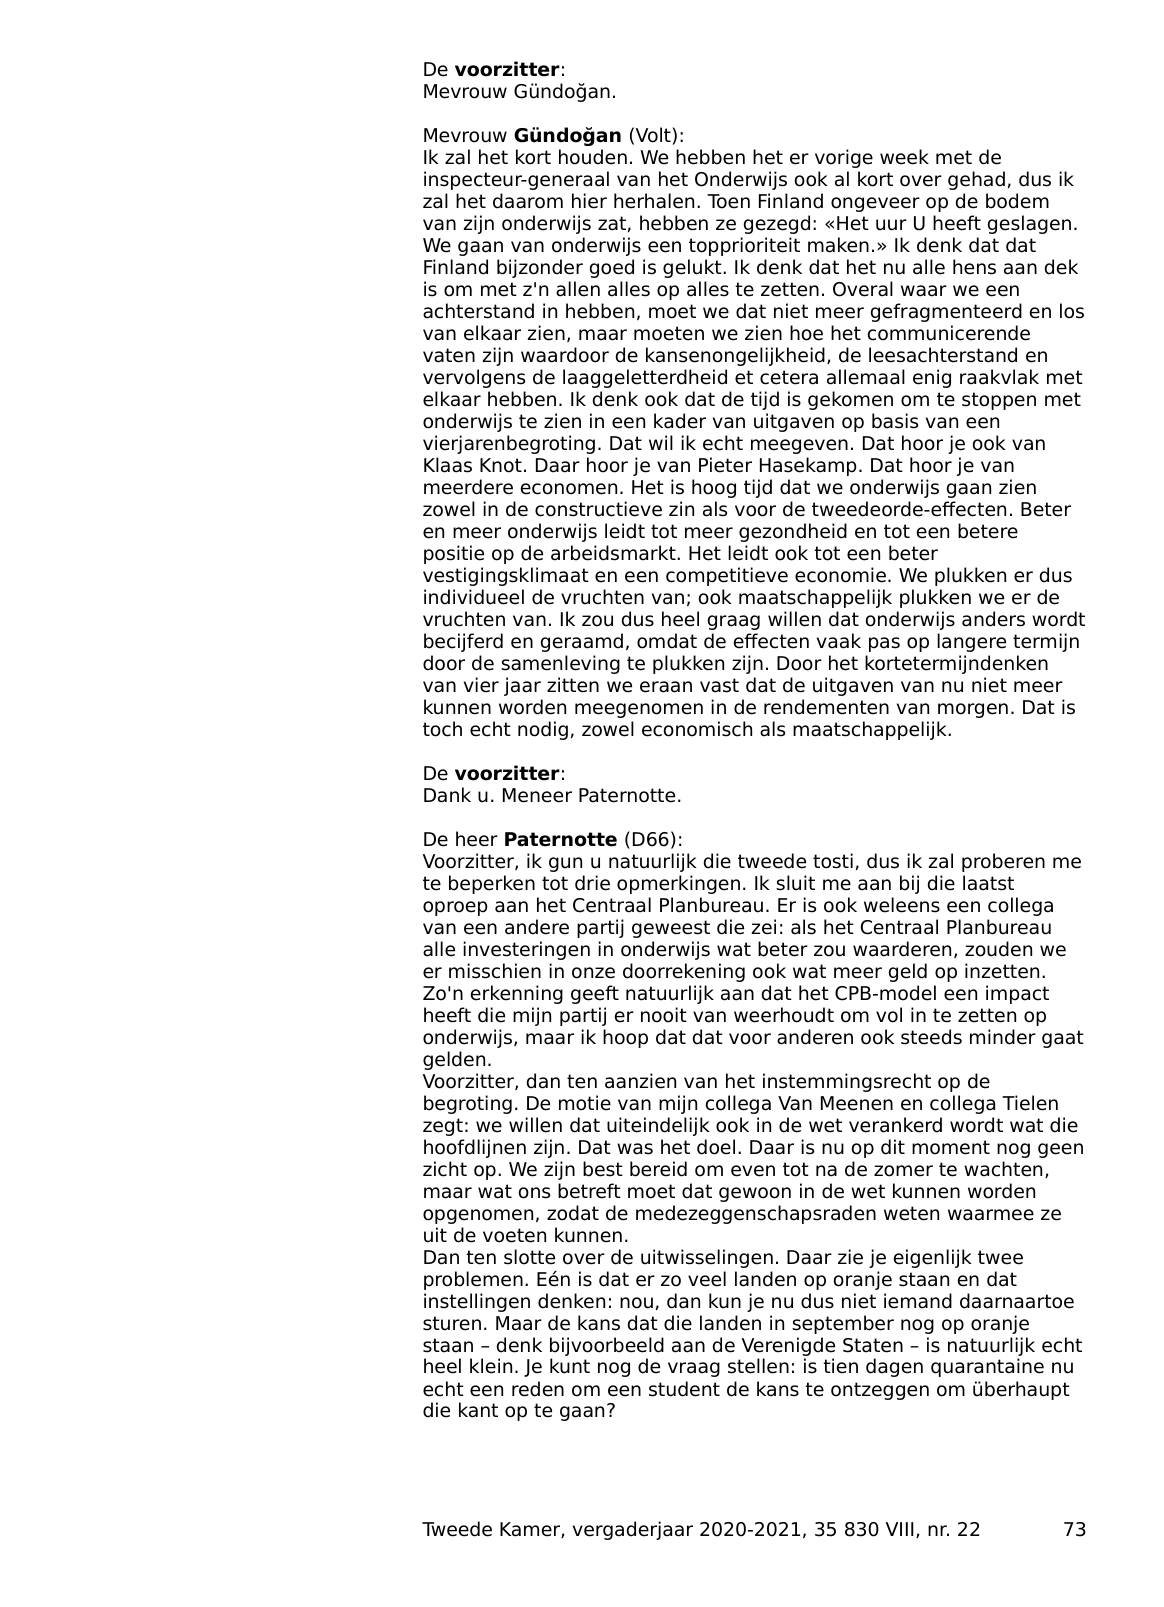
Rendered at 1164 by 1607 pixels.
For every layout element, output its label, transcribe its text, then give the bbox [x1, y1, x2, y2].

text Mevrouw Gündoğan. [422, 81, 1087, 103]
text Ik zal het kort houden. We hebben het er vorige week met de inspecteur-generaal van het Onderwijs ook al kort over gehad, dus ik zal het daarom hier herhalen. Toen Finland ongeveer op de bodem van zijn onderwijs zat, hebben ze gezegd: «Het uur U heeft geslagen. We gaan van onderwijs een topprioriteit maken.» Ik denk dat dat Finland bijzonder goed is gelukt. Ik denk dat het nu alle hens aan dek is om met z'n allen alles op alles te zetten. Overal waar we een achterstand in hebben, moet we dat niet meer gefragmenteerd en los van elkaar zien, maar moeten we zien hoe het communicerende vaten zijn waardoor de kansenongelijkheid, de leesachterstand en vervolgens de laaggeletterdheid et cetera allemaal enig raakvlak met elkaar hebben. Ik denk ook dat de tijd is gekomen om te stoppen met onderwijs te zien in een kader van uitgaven op basis van een vierjarenbegroting. Dat wil ik echt meegeven. Dat hoor je ook van Klaas Knot. Daar hoor je van Pieter Hasekamp. Dat hoor je van meerdere economen. Het is hoog tijd dat we onderwijs gaan zien zowel in de constructieve zin als voor de tweedeorde-effecten. Beter en meer onderwijs leidt tot meer gezondheid en tot een betere positie op de arbeidsmarkt. Het leidt ook tot een beter vestigingsklimaat en een competitieve economie. We plukken er dus individueel de vruchten van; ook maatschappelijk plukken we er de vruchten van. Ik zou dus heel graag willen dat onderwijs anders wordt becijferd en geraamd, omdat de effecten vaak pas op langere termijn door de samenleving te plukken zijn. Door het kortetermijndenken van vier jaar zitten we eraan vast dat de uitgaven van nu niet meer kunnen worden meegenomen in de rendementen van morgen. Dat is toch echt nodig, zowel economisch als maatschappelijk. [422, 147, 1087, 741]
text De voorzitter: [422, 763, 1087, 785]
text Mevrouw Gündoğan (Volt): [422, 125, 1087, 147]
text De heer Paternotte (D66): [422, 829, 1087, 851]
text Dan ten slotte over de uitwisselingen. Daar zie je eigenlijk twee problemen. Eén is dat er zo veel landen op oranje staan en dat instellingen denken: nou, dan kun je nu dus niet iemand daarnaartoe sturen. Maar de kans dat die landen in september nog op oranje staan – denk bijvoorbeeld aan de Verenigde Staten – is natuurlijk echt heel klein. Je kunt nog de vraag stellen: is tien dagen quarantaine nu echt een reden om een student de kans te ontzeggen om überhaupt die kant op te gaan? [422, 1247, 1087, 1422]
text Voorzitter, ik gun u natuurlijk die tweede tosti, dus ik zal proberen me te beperken tot drie opmerkingen. Ik sluit me aan bij die laatst oproep aan het Centraal Planbureau. Er is ook weleens een collega van een andere partij geweest die zei: als het Centraal Planbureau alle investeringen in onderwijs wat beter zou waarderen, zouden we er misschien in onze doorrekening ook wat meer geld op inzetten. Zo'n erkenning geeft natuurlijk aan dat het CPB-model een impact heeft die mijn partij er nooit van weerhoudt om vol in te zetten op onderwijs, maar ik hoop dat dat voor anderen ook steeds minder gaat gelden. [422, 851, 1087, 1071]
text Voorzitter, dan ten aanzien van het instemmingsrecht op de begroting. De motie van mijn collega Van Meenen en collega Tielen zegt: we willen dat uiteindelijk ook in de wet verankerd wordt wat die hoofdlijnen zijn. Dat was het doel. Daar is nu op dit moment nog geen zicht op. We zijn best bereid om even tot na de zomer te wachten, maar wat ons betreft moet dat gewoon in de wet kunnen worden opgenomen, zodat de medezeggenschapsraden weten waarmee ze uit de voeten kunnen. [422, 1071, 1087, 1247]
text De voorzitter: [422, 59, 1087, 81]
text Dank u. Meneer Paternotte. [422, 785, 1087, 807]
